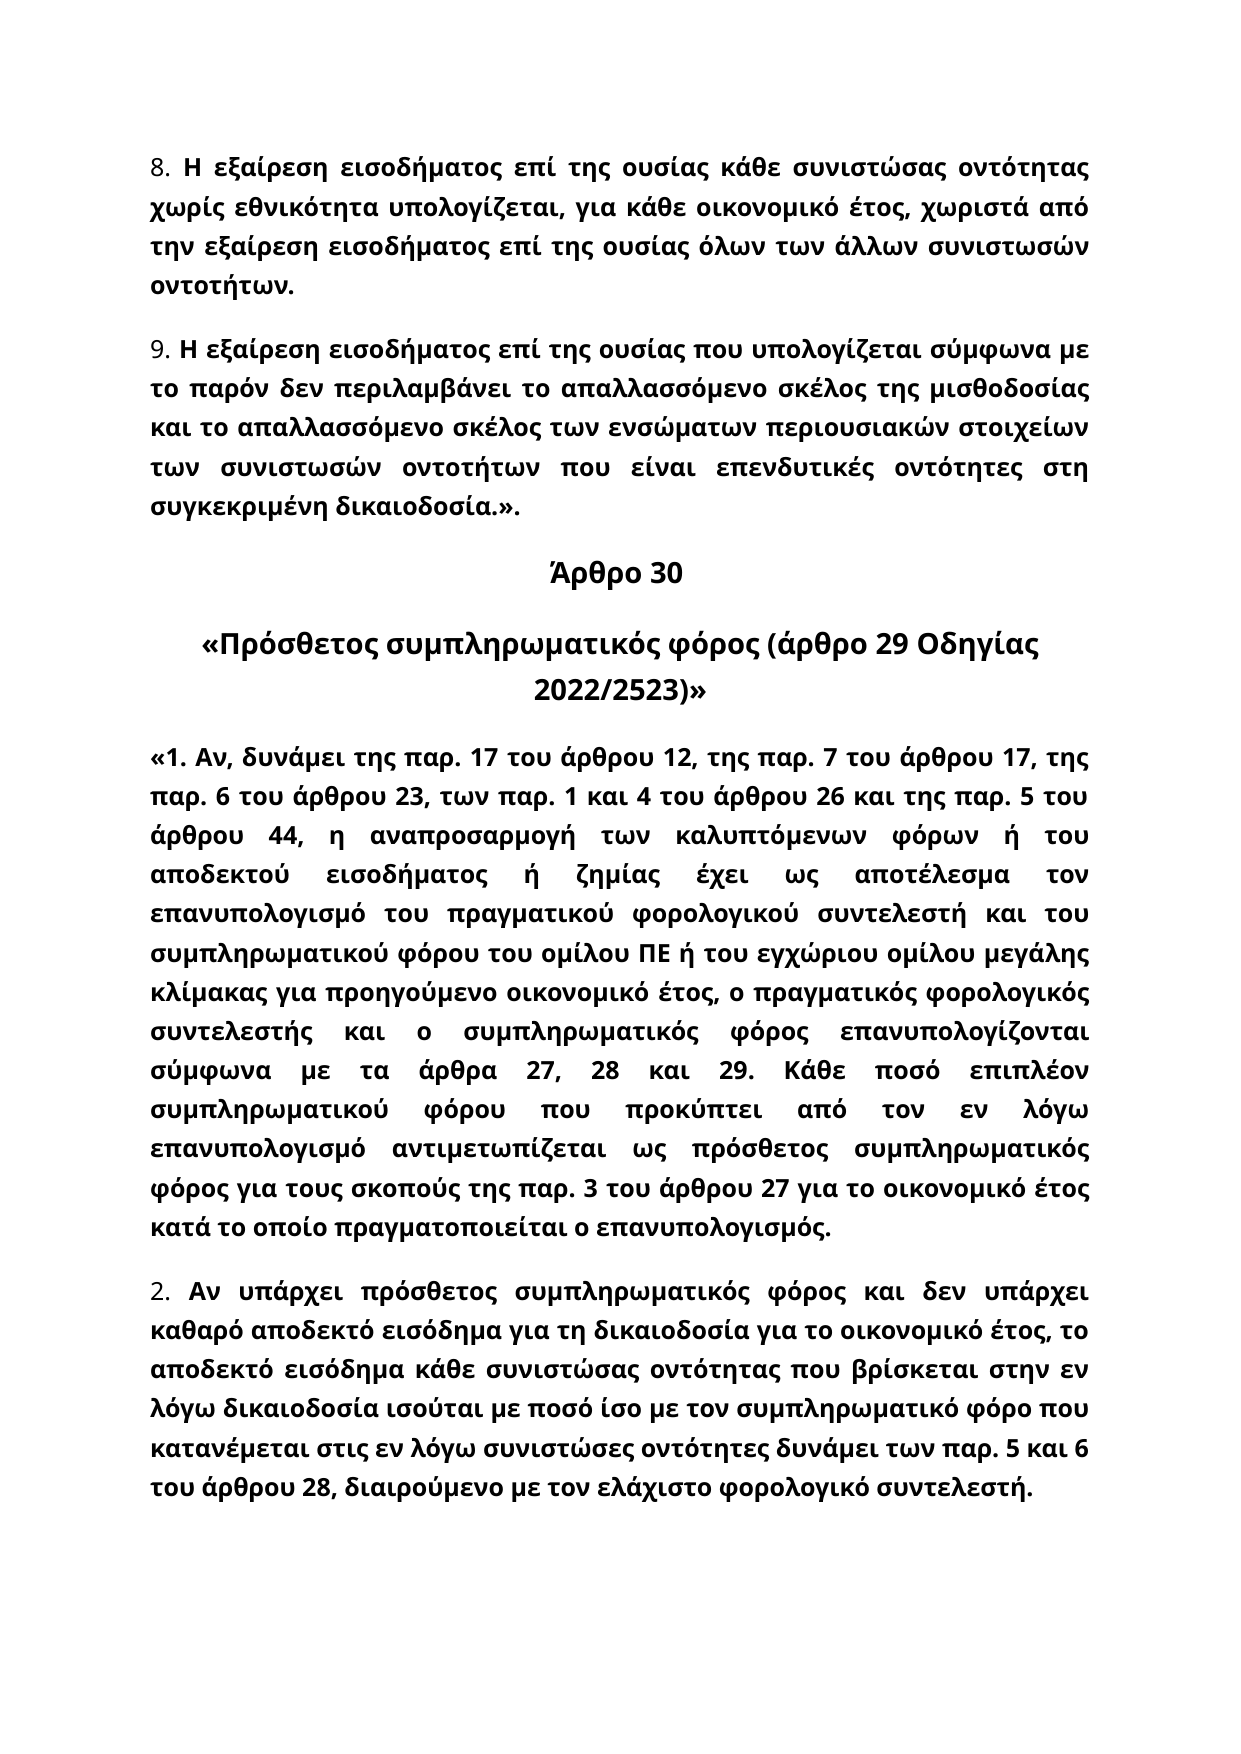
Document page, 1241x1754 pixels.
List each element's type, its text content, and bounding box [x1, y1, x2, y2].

text 9. Η εξαίρεση εισοδήματος επί της ουσίας που υπολογίζεται σύμφωνα με το παρόν δεν περιλαμβάνει το απαλλασσόμενο σκέλος της μισθοδοσίας και το απαλλασσόμενο σκέλος των ενσώματων περιουσιακών στοιχείων των συνιστωσών οντοτήτων που είναι επενδυτικές οντότητες στη συγκεκριμένη δικαιοδοσία.». [150, 332, 1090, 522]
text «1. Αν, δυνάμει της παρ. 17 του άρθρου 12, της παρ. 7 του άρθρου 17, της παρ. 6 του άρθρου 23, των παρ. 1 και 4 του άρθρου 26 και της παρ. 5 του άρθρου 44, η αναπροσαρμογή των καλυπτόμενων φόρων ή του αποδεκτού εισοδήματος ή ζημίας έχει ως αποτέλεσμα τον επανυπολογισμό του πραγματικού φορολογικού συντελεστή και του συμπληρωματικού φόρου του ομίλου ΠΕ ή του εγχώριου ομίλου μεγάλης κλίμακας για προηγούμενο οικονομικό έτος, ο πραγματικός φορολογικός συντελεστής και ο συμπληρωματικός φόρος επανυπολογίζονται σύμφωνα με τα άρθρα 27, 28 και 29. Κάθε ποσό επιπλέον συμπληρωματικού φόρου που προκύπτει από τον εν λόγω επανυπολογισμό αντιμετωπίζεται ως πρόσθετος συμπληρωματικός φόρος για τους σκοπούς της παρ. 3 του άρθρου 27 για το οικονομικό έτος κατά το οποίο πραγματοποιείται ο επανυπολογισμός. [150, 739, 1090, 1243]
subtitle «Πρόσθετος συμπληρωματικός φόρος (άρθρο 29 Οδηγίας 2022/2523)» [150, 623, 1090, 708]
text 8. Η εξαίρεση εισοδήματος επί της ουσίας κάθε συνιστώσας οντότητας χωρίς εθνικότητα υπολογίζεται, για κάθε οικονομικό έτος, χωριστά από την εξαίρεση εισοδήματος επί της ουσίας όλων των άλλων συνιστωσών οντοτήτων. [150, 150, 1090, 302]
subtitle Άρθρο 30 [150, 552, 1090, 592]
text 2. Αν υπάρχει πρόσθετος συμπληρωματικός φόρος και δεν υπάρχει καθαρό αποδεκτό εισόδημα για τη δικαιοδοσία για το οικονομικό έτος, το αποδεκτό εισόδημα κάθε συνιστώσας οντότητας που βρίσκεται στην εν λόγω δικαιοδοσία ισούται με ποσό ίσο με τον συμπληρωματικό φόρο που κατανέμεται στις εν λόγω συνιστώσες οντότητες δυνάμει των παρ. 5 και 6 του άρθρου 28, διαιρούμενο με τον ελάχιστο φορολογικό συντελεστή. [150, 1273, 1090, 1503]
